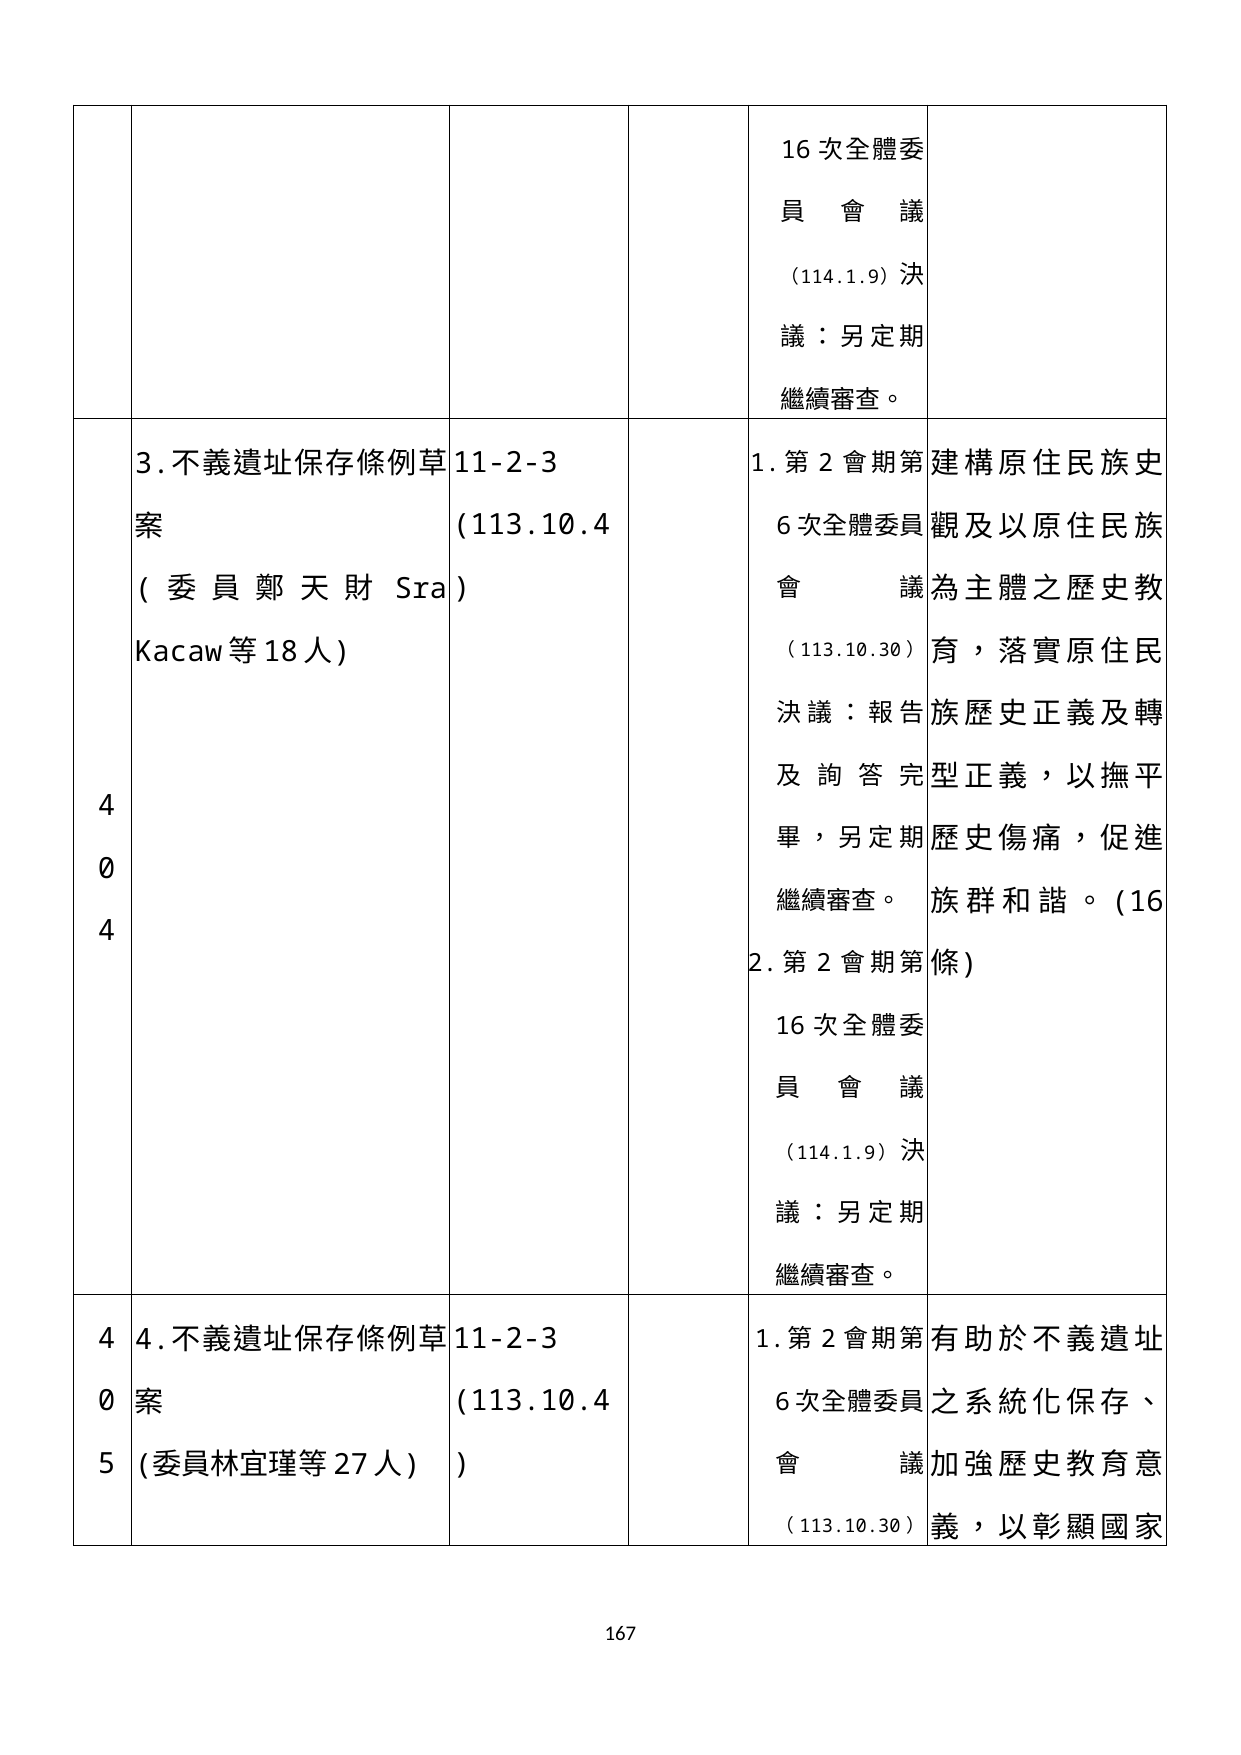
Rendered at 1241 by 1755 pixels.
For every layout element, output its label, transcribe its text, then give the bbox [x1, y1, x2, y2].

table_cell 3.不義遺址保存條例草案 (委員鄭天財Sra Kacaw等18人) [132, 419, 449, 1294]
table_cell [450, 106, 628, 418]
table_cell [629, 419, 748, 1294]
table_cell [74, 1295, 131, 1545]
table_cell 1.第2會期第6次全體委員會議（113.10.30）決議：報告及詢答完畢，另定期繼續審查。 2.第2會期第16次全體委員會議（114.1.9）決議：另定期繼續審查。 [749, 419, 927, 1294]
table_cell [132, 106, 449, 418]
table_cell [629, 106, 748, 418]
table_cell 11-2-3 (113.10.4) [450, 1295, 628, 1545]
table_cell [74, 106, 131, 418]
table_cell 有助於不義遺址之系統化保存、加強歷史教育意義，以彰顯國家 [928, 1295, 1166, 1545]
table_cell [928, 106, 1166, 418]
table_cell 16次全體委員會議（114.1.9）決議：另定期繼續審查。 [749, 106, 927, 418]
table_cell 4.不義遺址保存條例草案 (委員林宜瑾等27人) [132, 1295, 449, 1545]
table_cell 1.第2會期第6次全體委員會議（113.10.30） [749, 1295, 927, 1545]
table_cell 11-2-3 (113.10.4) [450, 419, 628, 1294]
table_cell [74, 419, 131, 1294]
table_cell 建構原住民族史觀及以原住民族為主體之歷史教育，落實原住民族歷史正義及轉型正義，以撫平歷史傷痛，促進族群和諧。(16條) [928, 419, 1166, 1294]
table_cell [629, 1295, 748, 1545]
